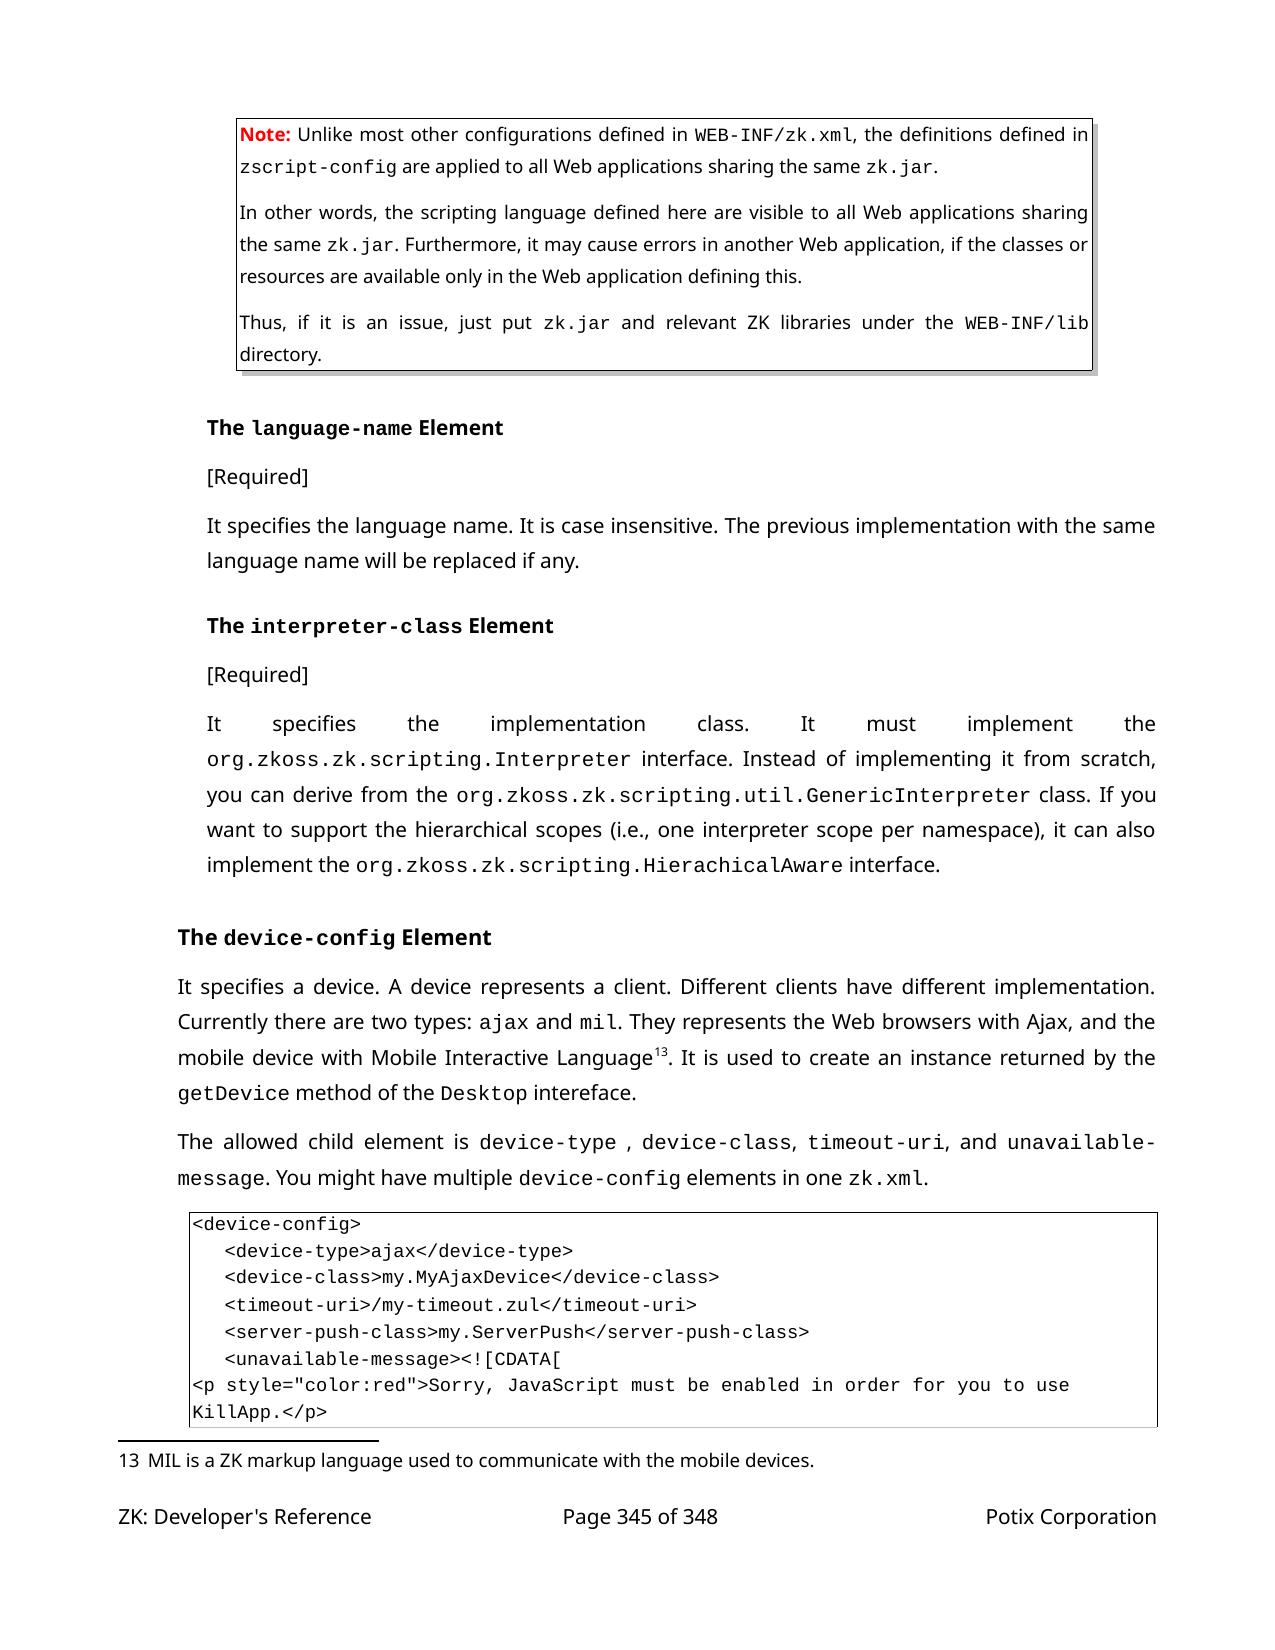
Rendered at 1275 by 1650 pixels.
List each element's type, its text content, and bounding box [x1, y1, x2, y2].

text [Required] [207, 660, 1157, 688]
subtitle The device-config Element [177, 922, 1157, 952]
text Note: Unlike most other configurations defined in WEB-INF/zk.xml, the definitions defined in zscript-config are applied to all Web applications sharing the same zk.jar. [237, 119, 1092, 179]
text In other words, the scripting language defined here are visible to all Web applications sharing the same zk.jar. Furthermore, it may cause errors in another Web application, if the classes or resources are available only in the Web application defining this. [237, 197, 1092, 289]
text Thus, if it is an issue, just put zk.jar and relevant ZK libraries under the WEB-INF/lib directory. [237, 307, 1092, 370]
text The allowed child element is device-type , device-class, timeout-uri, and unavailable-message. You might have multiple device-config elements in one zk.xml. [177, 1127, 1157, 1191]
text [Required] [207, 462, 1157, 490]
text <timeout-uri>/my-timeout.zul</timeout-uri> [190, 1292, 1157, 1317]
text MIL is a ZK markup language used to communicate with the mobile devices. [118, 1447, 1157, 1473]
text It specifies the implementation class. It must implement the org.zkoss.zk.scripting.Interpreter interface. Instead of implementing it from scratch, you can derive from the org.zkoss.zk.scripting.util.GenericInterpreter class. If you want to support the hierarchical scopes (i.e., one interpreter scope per namespace), it can also implement the org.zkoss.zk.scripting.HierachicalAware interface. [207, 709, 1157, 879]
text It specifies the language name. It is case insensitive. The previous implementation with the same language name will be replaced if any. [207, 511, 1157, 574]
subtitle The interpreter-class Element [207, 611, 1157, 639]
text <server-push-class>my.ServerPush</server-push-class> [190, 1319, 1157, 1344]
text <unavailable-message><![CDATA[ <p style="color:red">Sorry, JavaScript must be enabled in order for you to use KillApp.</p> [190, 1347, 1157, 1427]
subtitle The language-name Element [207, 413, 1157, 441]
text It specifies a device. A device represents a client. Different clients have different implementation. Currently there are two types: ajax and mil. They represents the Web browsers with Ajax, and the mobile device with Mobile Interactive Language. It is used to create an instance returned by the getDevice method of the Desktop intereface. [177, 972, 1157, 1107]
text <device-config> <device-type>ajax</device-type> <device-class>my.MyAjaxDevice</device-class> [190, 1213, 1157, 1289]
